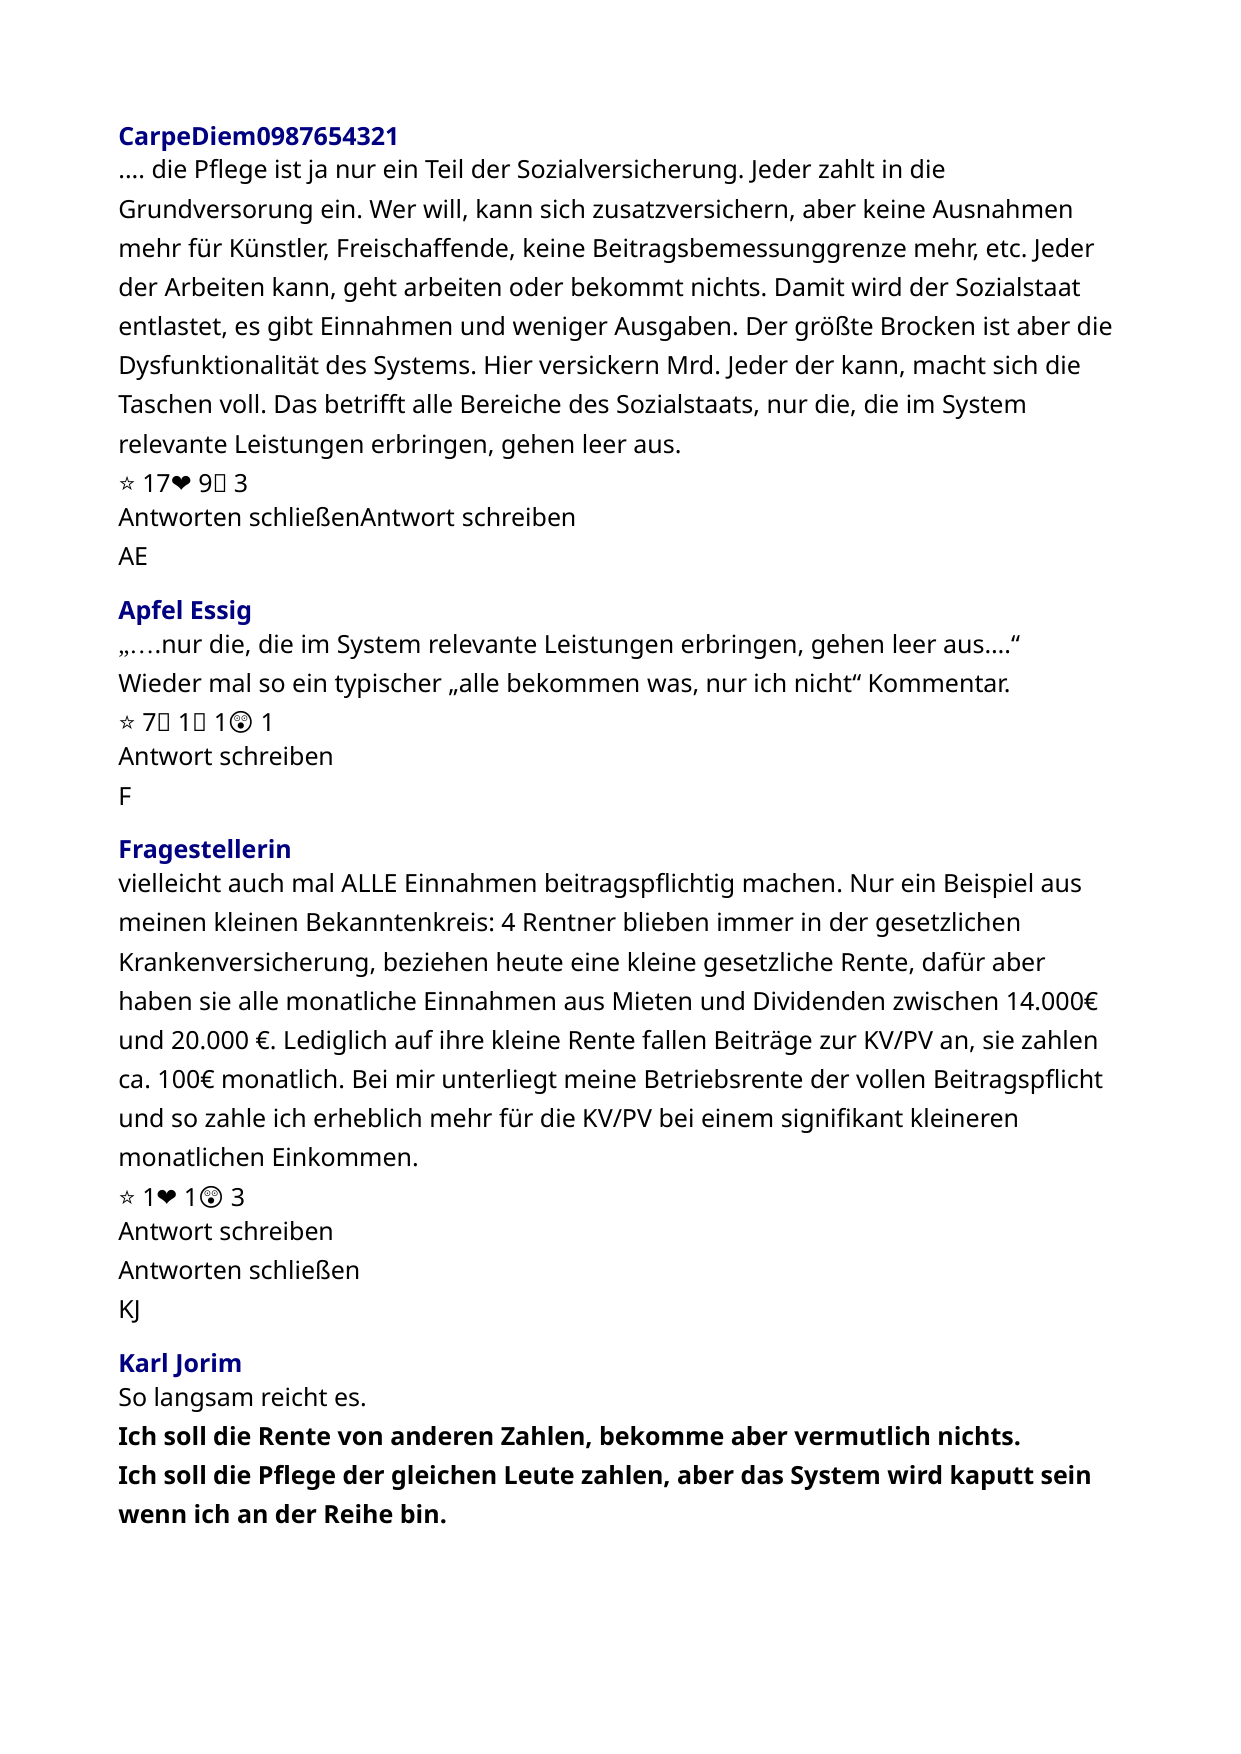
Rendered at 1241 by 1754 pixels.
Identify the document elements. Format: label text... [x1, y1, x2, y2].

text Antworten schließen [118, 1252, 1122, 1287]
text „….nur die, die im System relevante Leistungen erbringen, gehen leer aus….“ [118, 627, 1122, 661]
subtitle CarpeDiem0987654321 [118, 118, 1122, 152]
text Ich soll die Pflege der gleichen Leute zahlen, aber das System wird kaputt sein wenn ich an der Reihe bin. [118, 1458, 1122, 1531]
text .... die Pflege ist ja nur ein Teil der Sozialversicherung. Jeder zahlt in die Grundversorung ein. Wer will, kann sich zusatzversichern, aber keine Ausnahmen mehr für Künstler, Freischaffende, keine Beitragsbemessunggrenze mehr, etc. Jeder der Arbeiten kann, geht arbeiten oder bekommt nichts. Damit wird der Sozialstaat entlastet, es gibt Einnahmen und weniger Ausgaben. Der größte Brocken ist aber die Dysfunktionalität des Systems. Hier versickern Mrd. Jeder der kann, macht sich die Taschen voll. Das betrifft alle Bereiche des Sozialstaats, nur die, die im System relevante Leistungen erbringen, gehen leer aus. [118, 152, 1122, 460]
text F [118, 778, 1122, 812]
text So langsam reicht es. [118, 1379, 1122, 1413]
text ⭐️ 1❤️ 1😲 3 [118, 1179, 1122, 1213]
text Antwort schreiben [118, 1213, 1122, 1247]
text Wieder mal so ein typischer „alle bekommen was, nur ich nicht“ Kommentar. [118, 666, 1122, 700]
text Ich soll die Rente von anderen Zahlen, bekomme aber vermutlich nichts. [118, 1419, 1122, 1453]
text ⭐️ 17❤️ 9🤨 3 [118, 466, 1122, 499]
subtitle Karl Jorim [118, 1345, 1122, 1379]
text KJ [118, 1292, 1122, 1326]
text vielleicht auch mal ALLE Einnahmen beitragspflichtig machen. Nur ein Beispiel aus meinen kleinen Bekanntenkreis: 4 Rentner blieben immer in der gesetzlichen Krankenversicherung, beziehen heute eine kleine gesetzliche Rente, dafür aber haben sie alle monatliche Einnahmen aus Mieten und Dividenden zwischen 14.000€ und 20.000 €. Lediglich auf ihre kleine Rente fallen Beiträge zur KV/PV an, sie zahlen ca. 100€ monatlich. Bei mir unterliegt meine Betriebsrente der vollen Beitragspflicht und so zahle ich erheblich mehr für die KV/PV bei einem signifikant kleineren monatlichen Einkommen. [118, 866, 1122, 1174]
text ⭐️ 7🙁 1🤨 1😲 1 [118, 705, 1122, 739]
text Antworten schließenAntwort schreiben [118, 499, 1122, 534]
subtitle Apfel Essig [118, 592, 1122, 627]
text Antwort schreiben [118, 739, 1122, 773]
subtitle Fragestellerin [118, 832, 1122, 866]
text AE [118, 539, 1122, 573]
